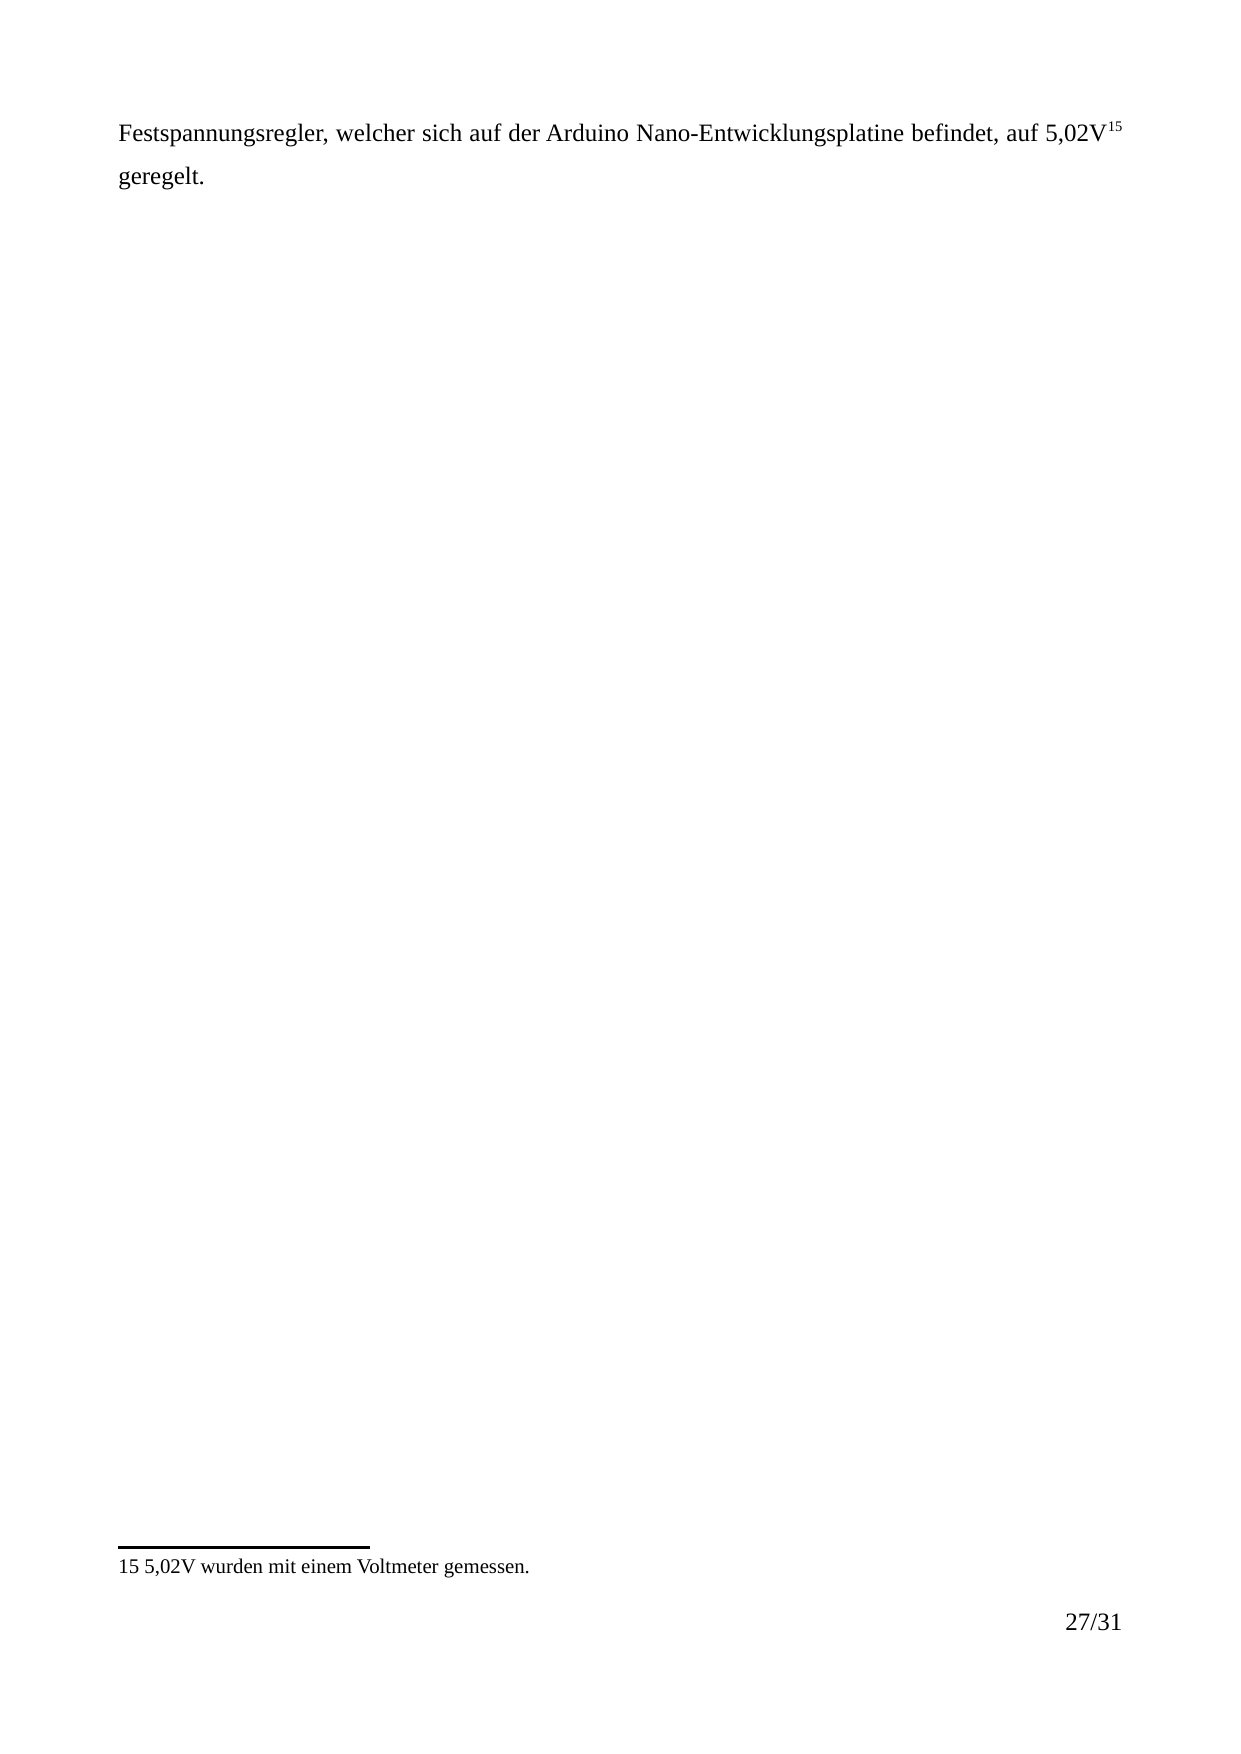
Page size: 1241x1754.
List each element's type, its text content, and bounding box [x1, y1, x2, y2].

text Festspannungsregler, welcher sich auf der Arduino Nano-Entwicklungsplatine befindet, auf 5,02V geregelt. [118, 118, 1122, 190]
text 5,02V wurden mit einem Voltmeter gemessen. [118, 1553, 1122, 1578]
